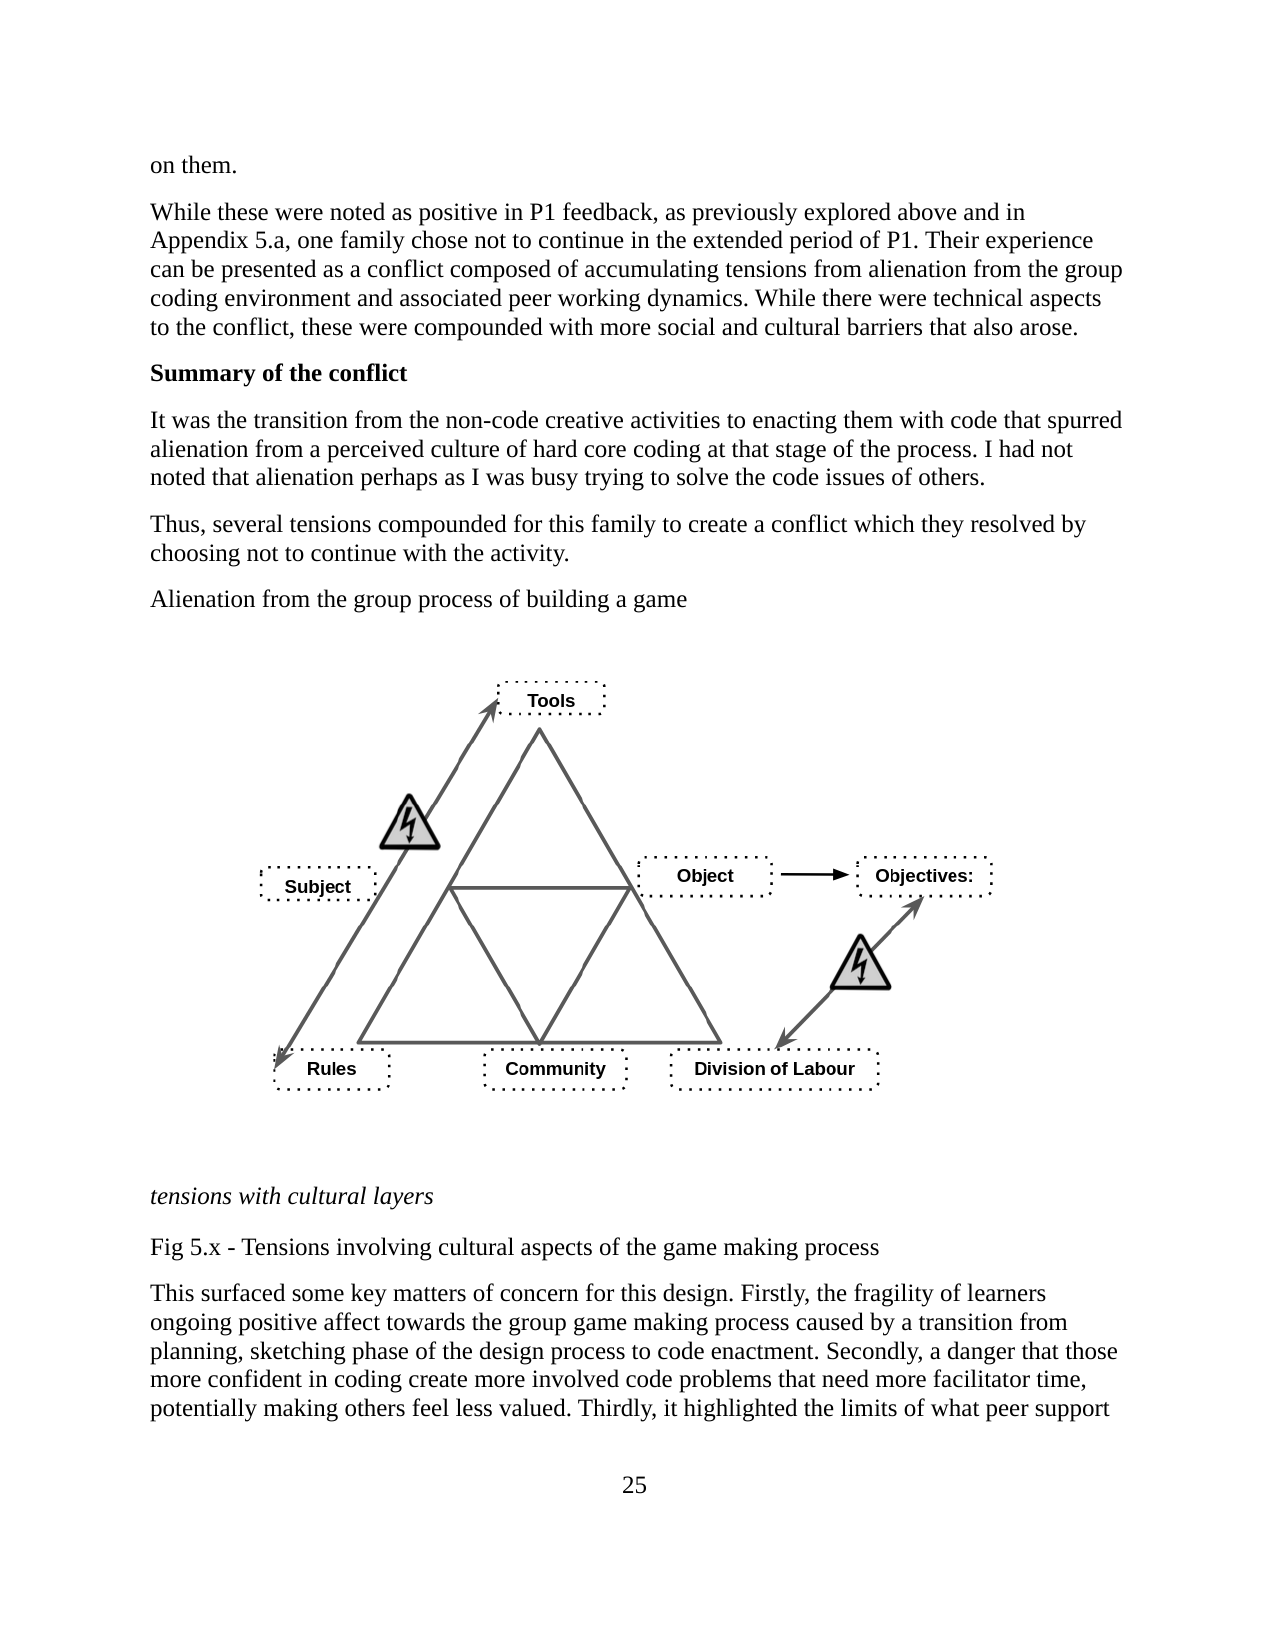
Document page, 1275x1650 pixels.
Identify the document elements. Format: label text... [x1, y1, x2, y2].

text This surfaced some key matters of concern for this design. Firstly, the fragility of learners ongoing positive affect towards the group game making process caused by a transition from planning, sketching phase of the design process to code enactment. Secondly, a danger that those more confident in coding create more involved code problems that need more facilitator time, potentially making others feel less valued. Thirdly, it highlighted the limits of what peer support [150, 1278, 1125, 1422]
text While these were noted as positive in P1 feedback, as previously explored above and in Appendix 5.a, one family chose not to continue in the extended period of P1. Their experience can be presented as a conflict composed of accumulating tensions from alienation from the group coding environment and associated peer working dynamics. While there were technical aspects to the conflict, these were compounded with more social and cultural barriers that also arose. [150, 197, 1125, 340]
text Summary of the conflict [150, 358, 1125, 387]
text Alienation from the group process of building a game [150, 584, 1125, 613]
text Thus, several tensions compounded for this family to create a conflict which they resolved by choosing not to continue with the activity. [150, 509, 1125, 567]
text on them. [150, 150, 1125, 179]
picture [150, 622, 1077, 1169]
text tensions with cultural layers [150, 1181, 1125, 1210]
text Fig 5.x - Tensions involving cultural aspects of the game making process [150, 1232, 1125, 1260]
text It was the transition from the non-code creative activities to enacting them with code that spurred alienation from a perceived culture of hard core coding at that stage of the process. I had not noted that alienation perhaps as I was busy trying to solve the code issues of others. [150, 405, 1125, 491]
